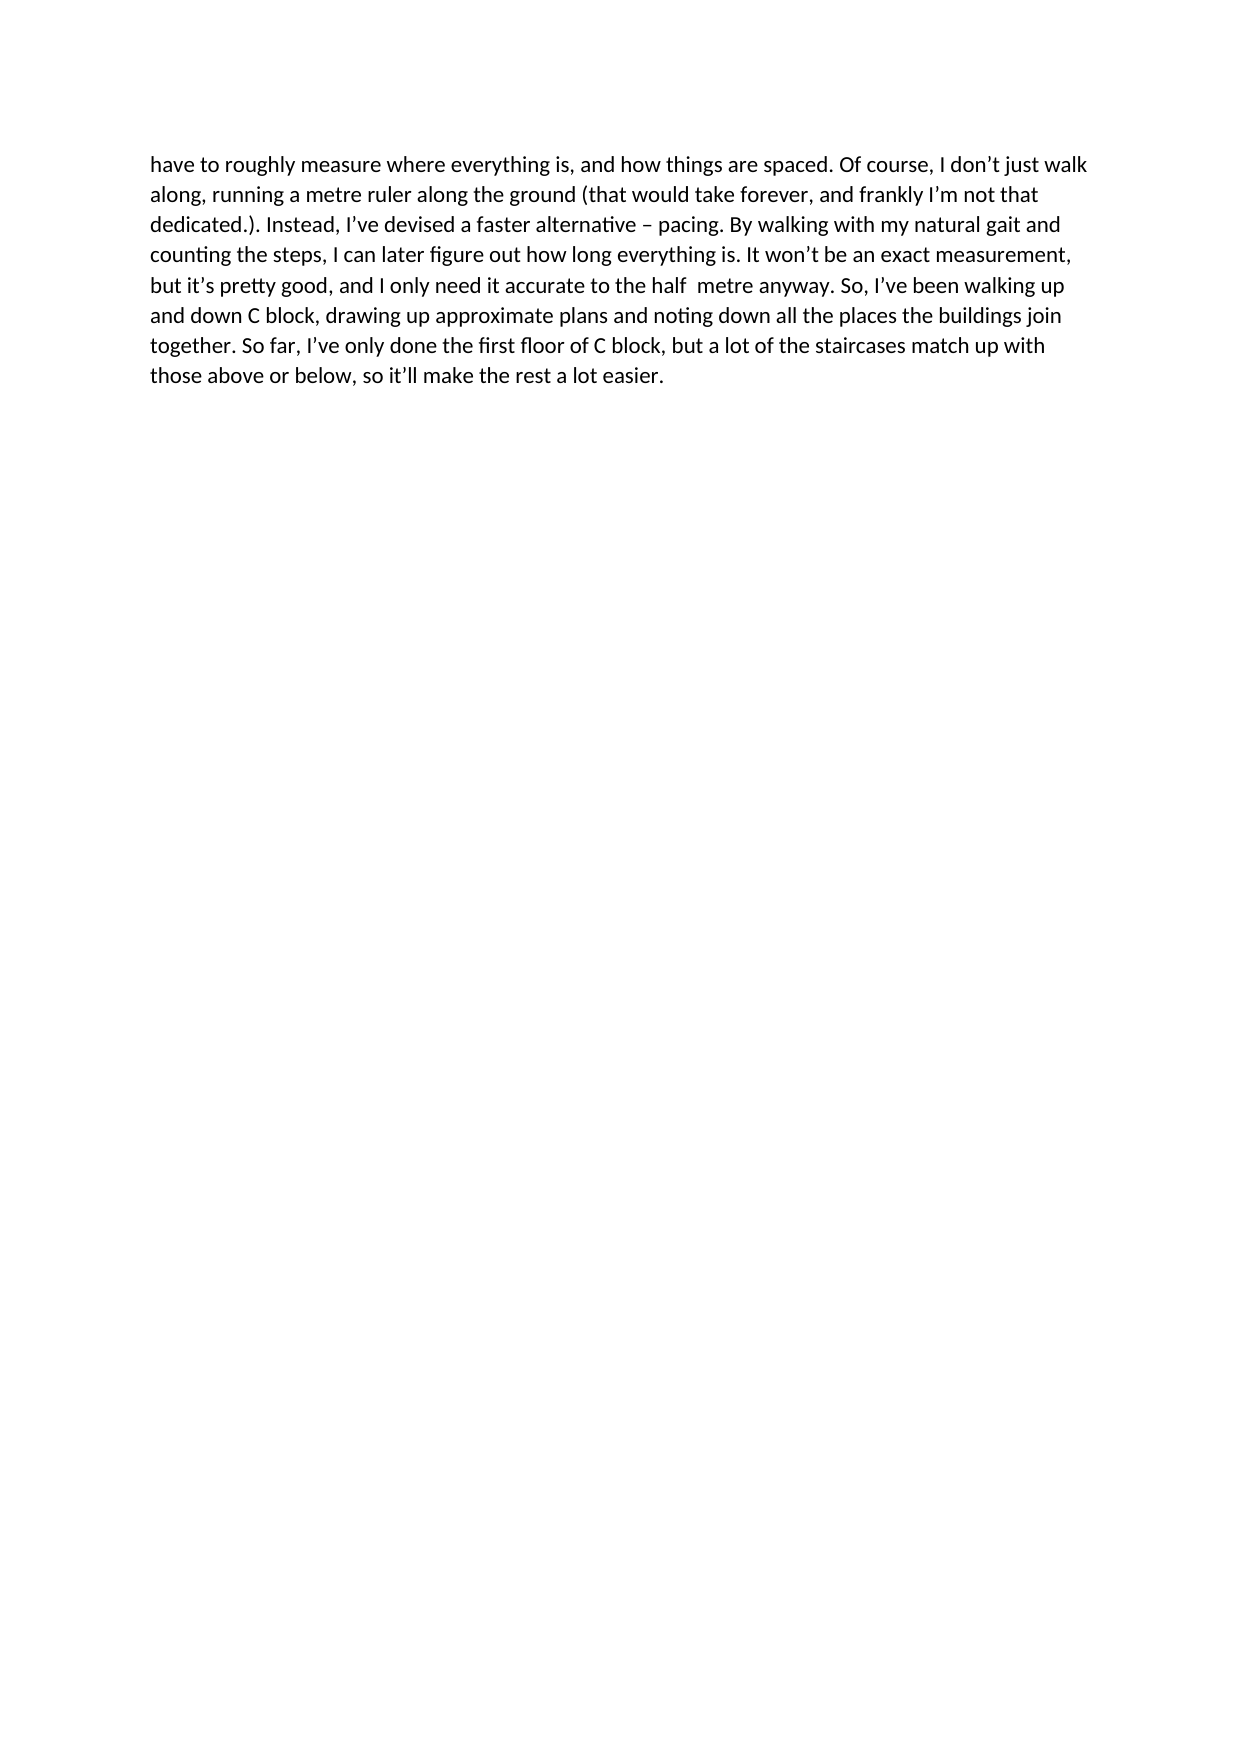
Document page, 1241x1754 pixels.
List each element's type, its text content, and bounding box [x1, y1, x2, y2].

text have to roughly measure where everything is, and how things are spaced. Of course, I don’t just walk along, running a metre ruler along the ground (that would take forever, and frankly I’m not that dedicated.). Instead, I’ve devised a faster alternative – pacing. By walking with my natural gait and counting the steps, I can later figure out how long everything is. It won’t be an exact measurement, but it’s pretty good, and I only need it accurate to the half metre anyway. So, I’ve been walking up and down C block, drawing up approximate plans and noting down all the places the buildings join together. So far, I’ve only done the first floor of C block, but a lot of the staircases match up with those above or below, so it’ll make the rest a lot easier. [150, 150, 1090, 389]
